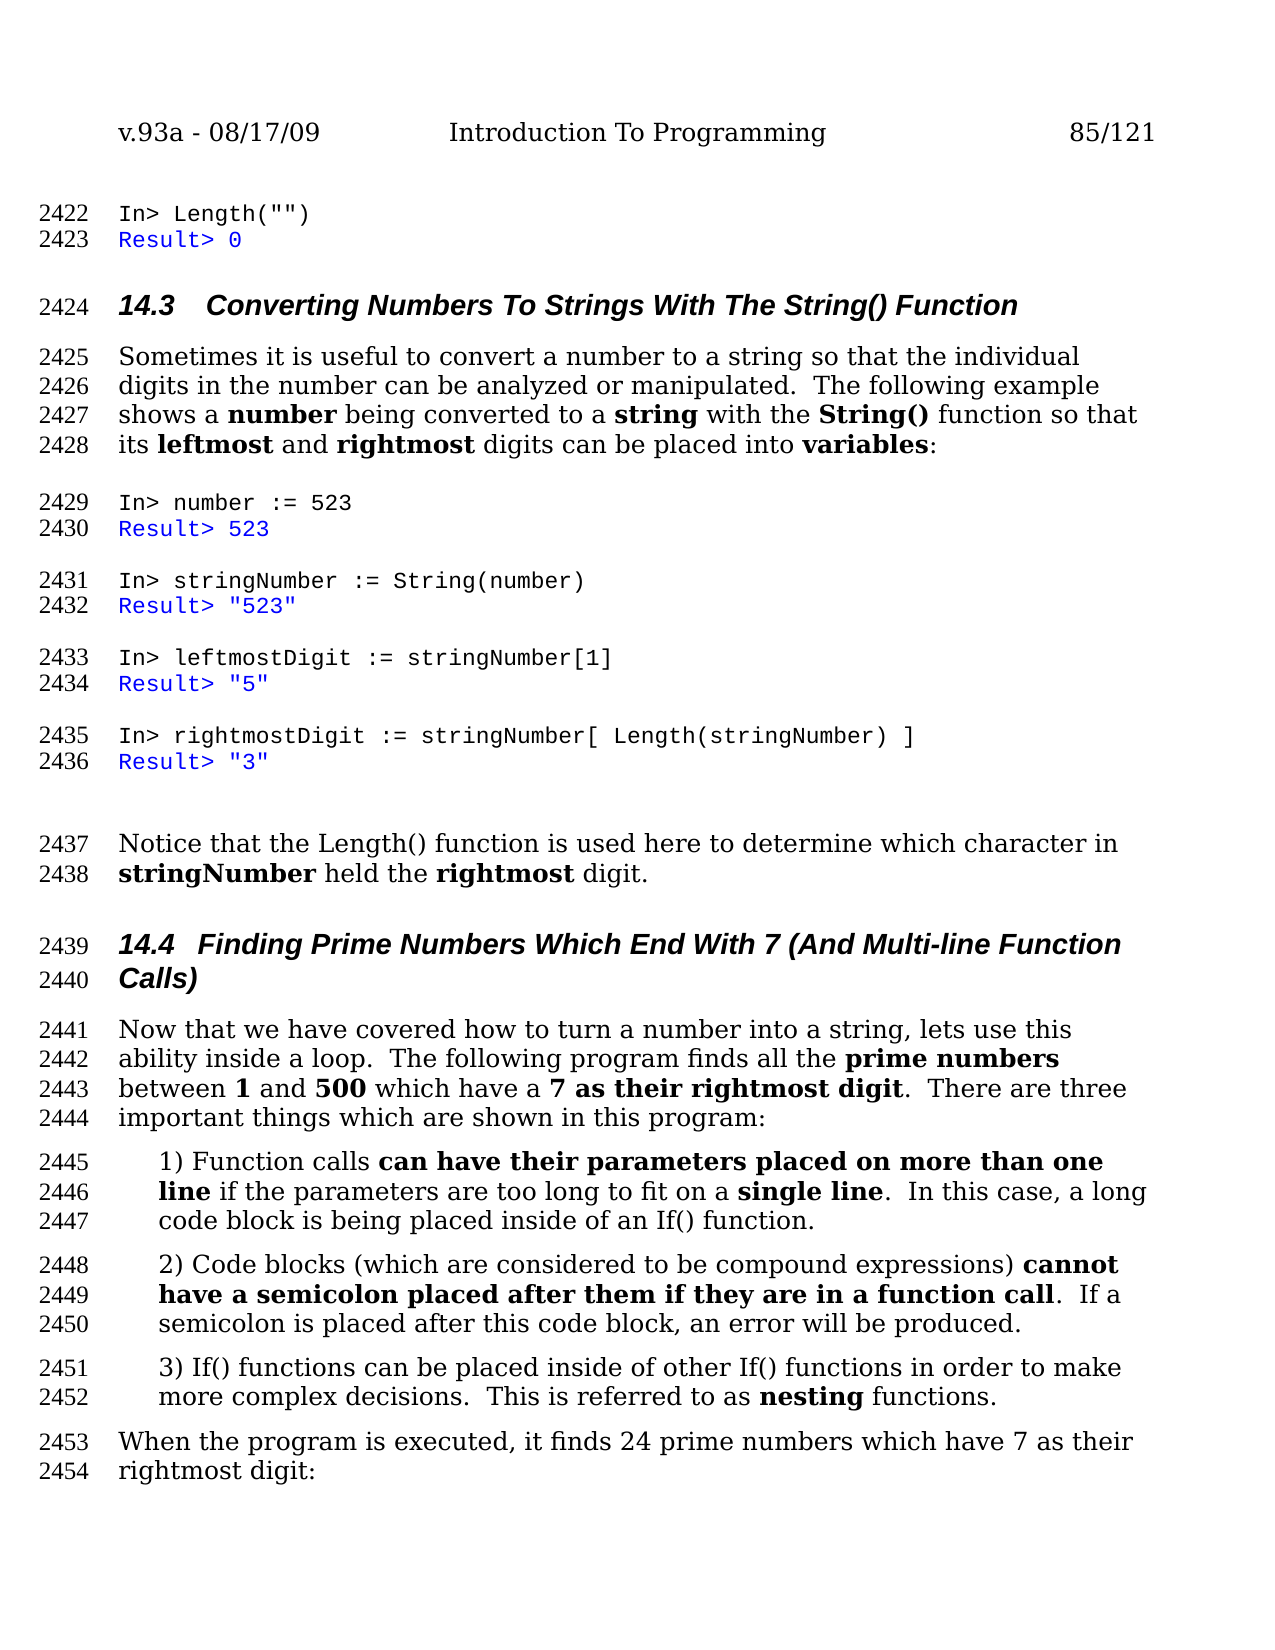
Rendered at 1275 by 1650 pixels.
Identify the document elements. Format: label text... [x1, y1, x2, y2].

text 2) Code blocks (which are considered to be compound expressions) cannot have a semicolon placed after them if they are in a function call. If a semicolon is placed after this code block, an error will be produced. [158, 1250, 1157, 1338]
text Result> "523" [118, 595, 1157, 621]
subtitle Finding Prime Numbers Which End With 7 (And Multi-line Function Calls) [118, 927, 1157, 994]
text Result> 0 [118, 229, 1157, 254]
text In> Length("") [118, 203, 1157, 229]
text 3) If() functions can be placed inside of other If() functions in order to make more complex decisions. This is referred to as nesting functions. [158, 1353, 1157, 1412]
text 1) Function calls can have their parameters placed on more than one line if the parameters are too long to fit on a single line. In this case, a long code block is being placed inside of an If() function. [158, 1147, 1157, 1235]
subtitle Converting Numbers To Strings With The String() Function [118, 288, 1157, 321]
text In> stringNumber := String(number) [118, 569, 1157, 595]
text Sometimes it is useful to convert a number to a string so that the individual digits in the number can be analyzed or manipulated. The following example shows a number being converted to a string with the String() function so that its leftmost and rightmost digits can be placed into variables: [118, 342, 1157, 459]
text Result> "5" [118, 673, 1157, 699]
text When the program is executed, it finds 24 prime numbers which have 7 as their rightmost digit: [118, 1427, 1157, 1485]
text In> rightmostDigit := stringNumber[ Length(stringNumber) ] [118, 724, 1157, 751]
text Now that we have covered how to turn a number into a string, lets use this ability inside a loop. The following program finds all the prime numbers between 1 and 500 which have a 7 as their rightmost digit. There are three important things which are shown in this program: [118, 1015, 1157, 1132]
text In> number := 523 [118, 491, 1157, 517]
text Result> "3" [118, 751, 1157, 776]
text Notice that the Length() function is used here to determine which character in stringNumber held the rightmost digit. [118, 829, 1157, 888]
text Result> 523 [118, 517, 1157, 543]
text In> leftmostDigit := stringNumber[1] [118, 647, 1157, 673]
